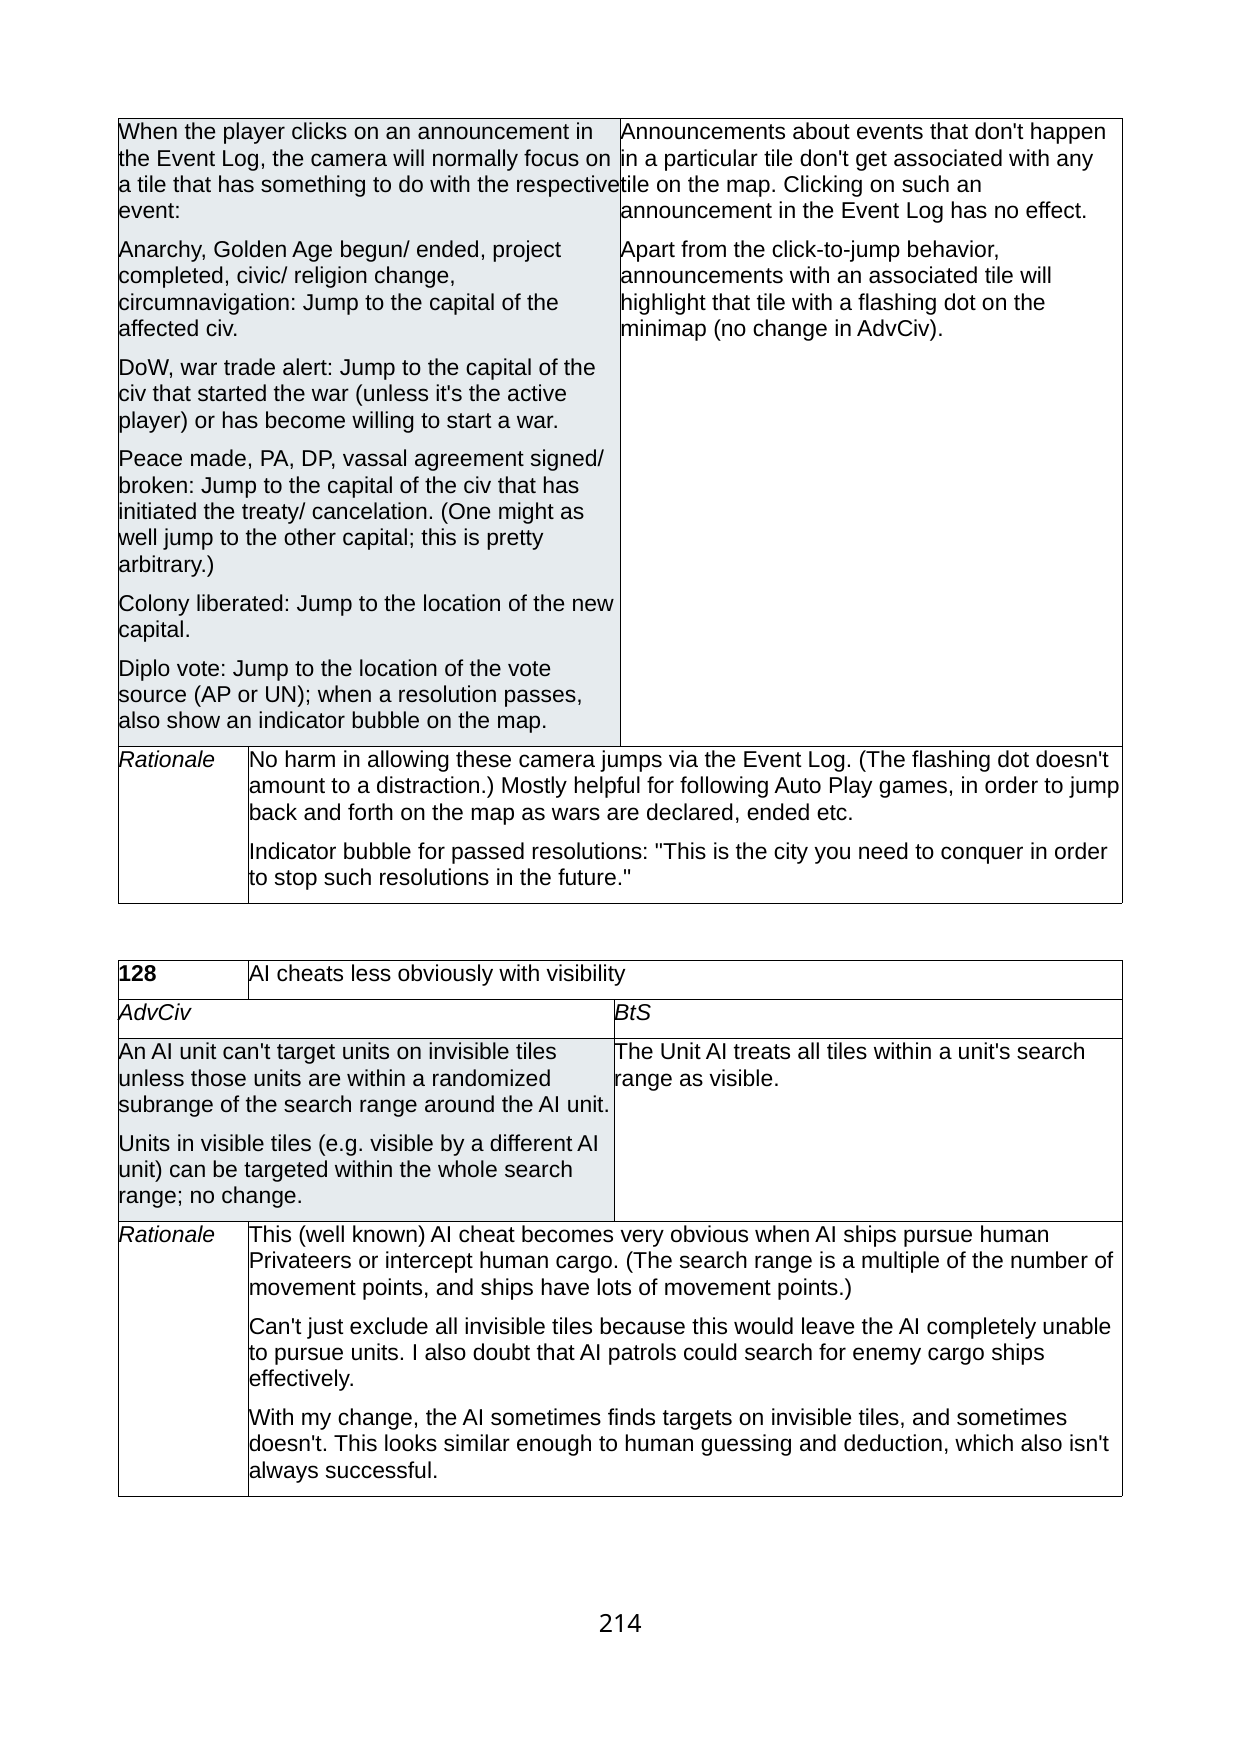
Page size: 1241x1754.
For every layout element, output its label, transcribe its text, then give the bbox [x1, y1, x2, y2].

table_cell The Unit AI treats all tiles within a unit's search range as visible. [615, 1039, 1122, 1221]
table_header AI cheats less obviously with visibility [249, 961, 1122, 999]
table_cell Announcements about events that don't happen in a particular tile don't get associated with any tile on the map. Clicking on such an announcement in the Event Log has no effect. Apart from the click-to-jump behavior, announcements with an associated tile will highlight that tile with a flashing dot on the minimap (no change in AdvCiv). [621, 119, 1122, 746]
table_cell AdvCiv [119, 1000, 614, 1038]
table_cell This (well known) AI cheat becomes very obvious when AI ships pursue human Privateers or intercept human cargo. (The search range is a multiple of the number of movement points, and ships have lots of movement points.) Can't just exclude all invisible tiles because this would leave the AI completely unable to pursue units. I also doubt that AI patrols could search for enemy cargo ships effectively. With my change, the AI sometimes finds targets on invisible tiles, and sometimes doesn't. This looks similar enough to human guessing and deduction, which also isn't always successful. [249, 1222, 1122, 1496]
table_cell An AI unit can't target units on invisible tiles unless those units are within a randomized subrange of the search range around the AI unit. Units in visible tiles (e.g. visible by a different AI unit) can be targeted within the whole search range; no change. [119, 1039, 614, 1221]
table_cell No harm in allowing these camera jumps via the Event Log. (The flashing dot doesn't amount to a distraction.) Mostly helpful for following Auto Play games, in order to jump back and forth on the map as wars are declared, ended etc. Indicator bubble for passed resolutions: "This is the city you need to conquer in order to stop such resolutions in the future." [249, 747, 1122, 903]
table_cell When the player clicks on an announcement in the Event Log, the camera will normally focus on a tile that has something to do with the respective event: Anarchy, Golden Age begun/ ended, project completed, civic/ religion change, circumnavigation: Jump to the capital of the affected civ. DoW, war trade alert: Jump to the capital of the civ that started the war (unless it's the active player) or has become willing to start a war. Peace made, PA, DP, vassal agreement signed/ broken: Jump to the capital of the civ that has initiated the treaty/ cancelation. (One might as well jump to the other capital; this is pretty arbitrary.) Colony liberated: Jump to the location of the new capital. Diplo vote: Jump to the location of the vote source (AP or UN); when a resolution passes, also show an indicator bubble on the map. [119, 119, 620, 746]
table_cell Rationale [119, 1222, 248, 1496]
table_header 128 [119, 961, 248, 999]
table_cell Rationale [119, 747, 248, 903]
table_cell BtS [615, 1000, 1122, 1038]
